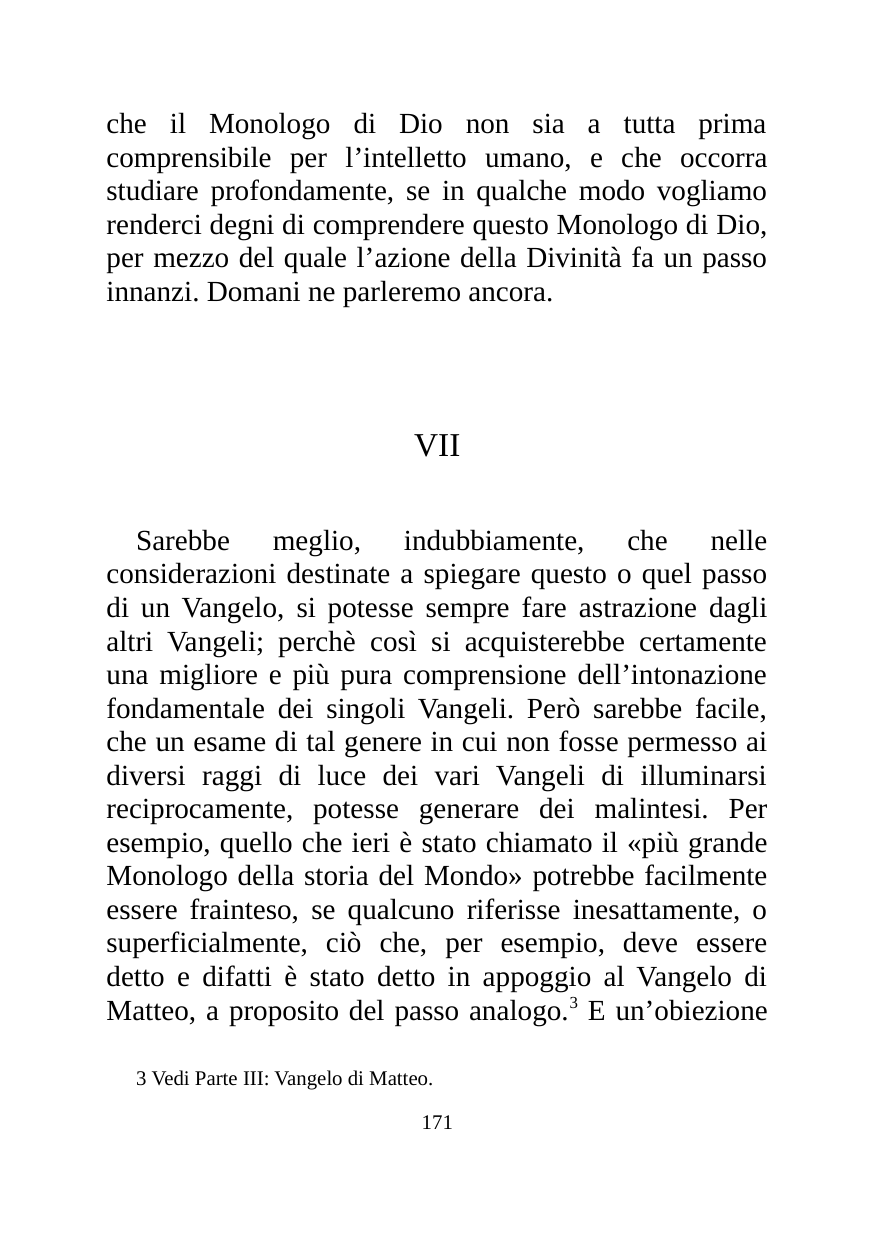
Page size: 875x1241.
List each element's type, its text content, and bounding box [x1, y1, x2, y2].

text Sarebbe meglio, indubbiamente, che nelle considerazioni destinate a spiegare questo o quel passo di un Vangelo, si potesse sempre fare astrazione dagli altri Vangeli; perchè così si acquisterebbe certamente una migliore e più pura comprensione dell’intonazione fondamentale dei singoli Vangeli. Però sarebbe facile, che un esame di tal genere in cui non fosse permesso ai diversi raggi di luce dei vari Vangeli di illuminarsi reciprocamente, potesse generare dei malintesi. Per esempio, quello che ieri è stato chiamato il «più grande Monologo della storia del Mondo» potrebbe facilmente essere frainteso, se qualcuno riferisse inesattamente, o superficialmente, ciò che, per esempio, deve essere detto e difatti è stato detto in appoggio al Vangelo di Matteo, a proposito del passo analogo. E un’obiezione [106, 523, 768, 1026]
text Vedi Parte III: Vangelo di Matteo. [106, 1066, 768, 1090]
text che il Monologo di Dio non sia a tutta prima comprensibile per l’intelletto umano, e che occorra studiare profondamente, se in qualche modo vogliamo renderci degni di comprendere questo Monologo di Dio, per mezzo del quale l’azione della Divinità fa un passo innanzi. Domani ne parleremo ancora. [106, 106, 768, 307]
subtitle VII [106, 426, 768, 464]
